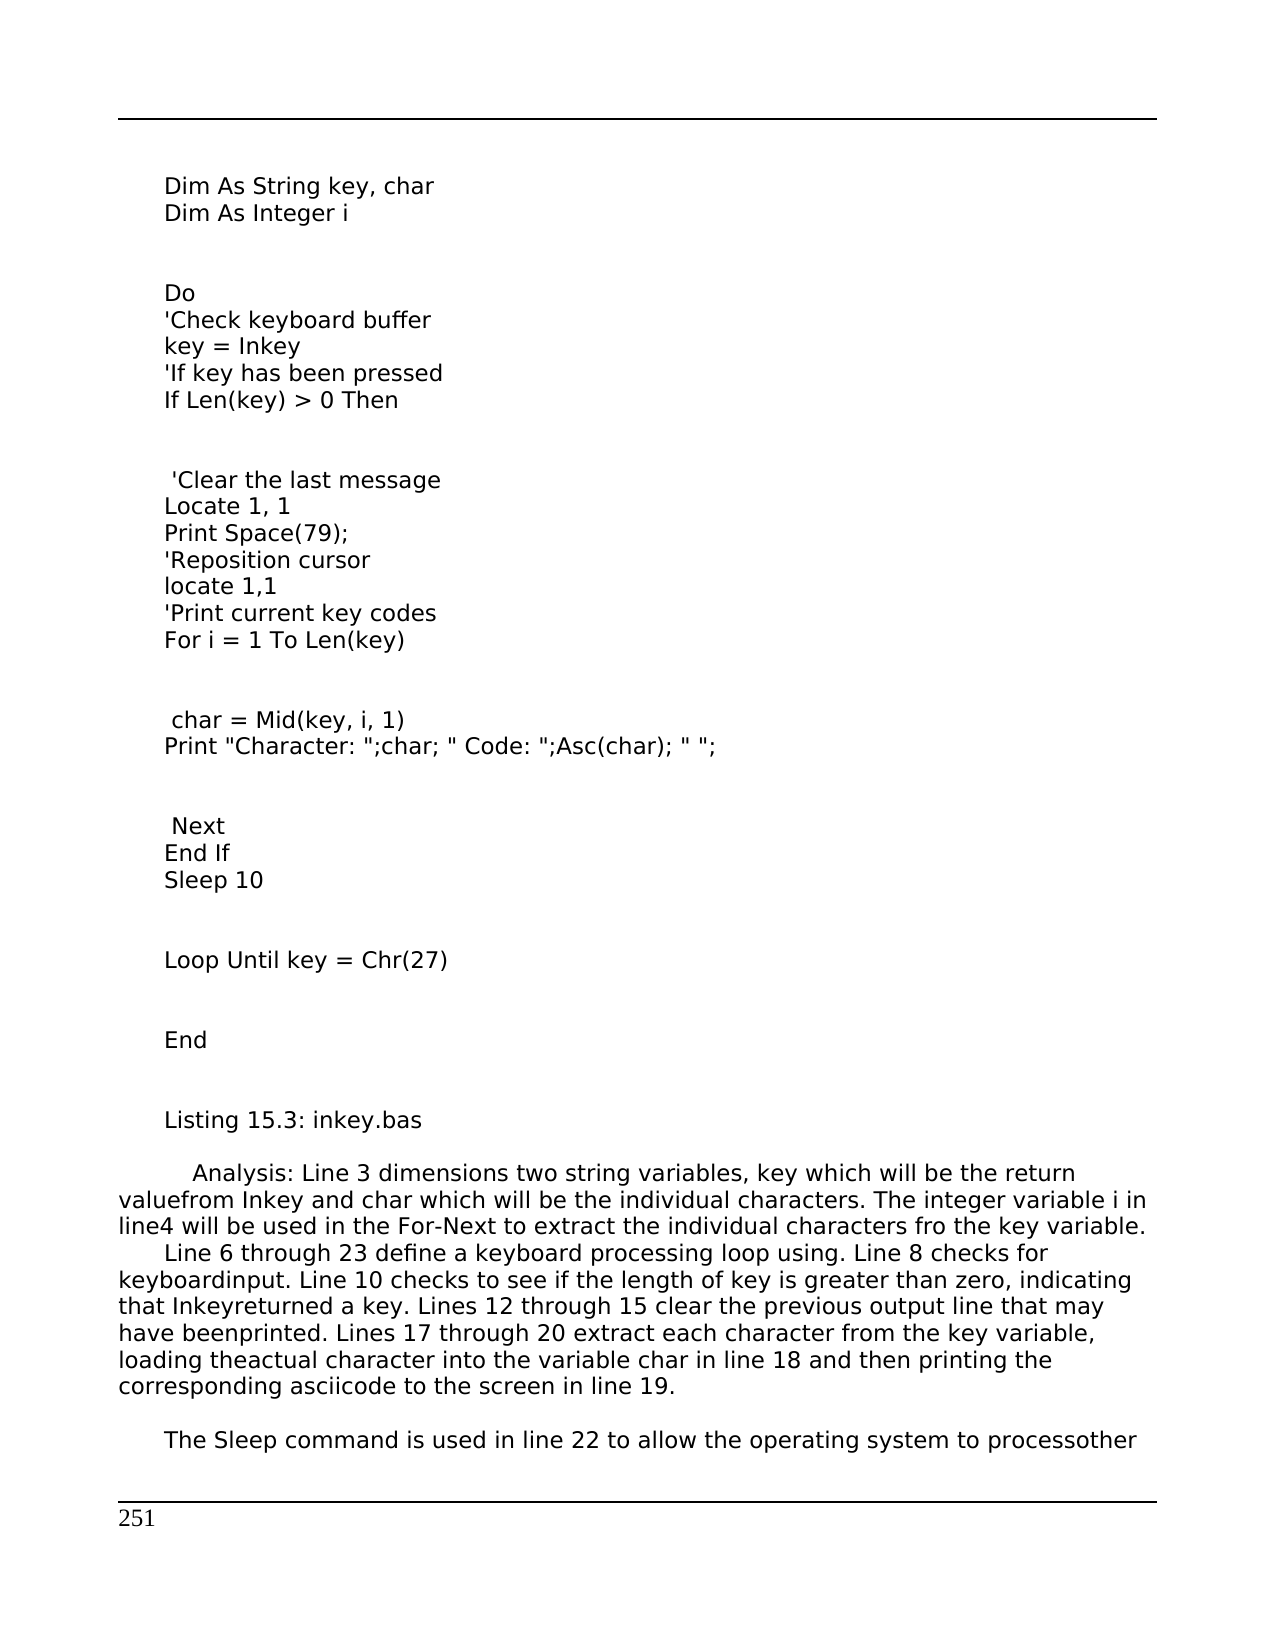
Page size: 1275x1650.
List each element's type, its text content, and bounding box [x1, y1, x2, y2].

text Dim As Integer i [118, 200, 1157, 227]
text key = Inkey [118, 333, 1157, 360]
text Sleep 10 [118, 867, 1157, 893]
text Print "Character: ";char; " Code: ";Asc(char); " "; [118, 733, 1157, 760]
text Loop Until key = Chr(27) [118, 947, 1157, 973]
text End If [118, 840, 1157, 867]
text Dim As String key, char [118, 173, 1157, 200]
text End [118, 1027, 1157, 1053]
text 'If key has been pressed [118, 360, 1157, 387]
text The Sleep command is used in line 22 to allow the operating system to processother [118, 1427, 1157, 1453]
text 'Reposition cursor [118, 547, 1157, 573]
text 'Clear the last message [118, 467, 1157, 493]
text 'Print current key codes [118, 600, 1157, 627]
text char = Mid(key, i, 1) [118, 707, 1157, 733]
text Listing 15.3: inkey.bas [118, 1107, 1157, 1133]
text If Len(key) > 0 Then [118, 387, 1157, 413]
text Print Space(79); [118, 520, 1157, 547]
text Analysis: Line 3 dimensions two string variables, key which will be the return valuefrom Inkey and char which will be the individual characters. The integer variable i in line4 will be used in the For-Next to extract the individual characters fro the key variable. [118, 1160, 1157, 1240]
text 'Check keyboard buffer [118, 307, 1157, 333]
text Locate 1, 1 [118, 493, 1157, 520]
text Next [118, 813, 1157, 840]
text For i = 1 To Len(key) [118, 627, 1157, 653]
text Line 6 through 23 define a keyboard processing loop using. Line 8 checks for keyboardinput. Line 10 checks to see if the length of key is greater than zero, indicating that Inkeyreturned a key. Lines 12 through 15 clear the previous output line that may have beenprinted. Lines 17 through 20 extract each character from the key variable, loading theactual character into the variable char in line 18 and then printing the corresponding asciicode to the screen in line 19. [118, 1240, 1157, 1400]
text Do [118, 280, 1157, 307]
text locate 1,1 [118, 573, 1157, 600]
